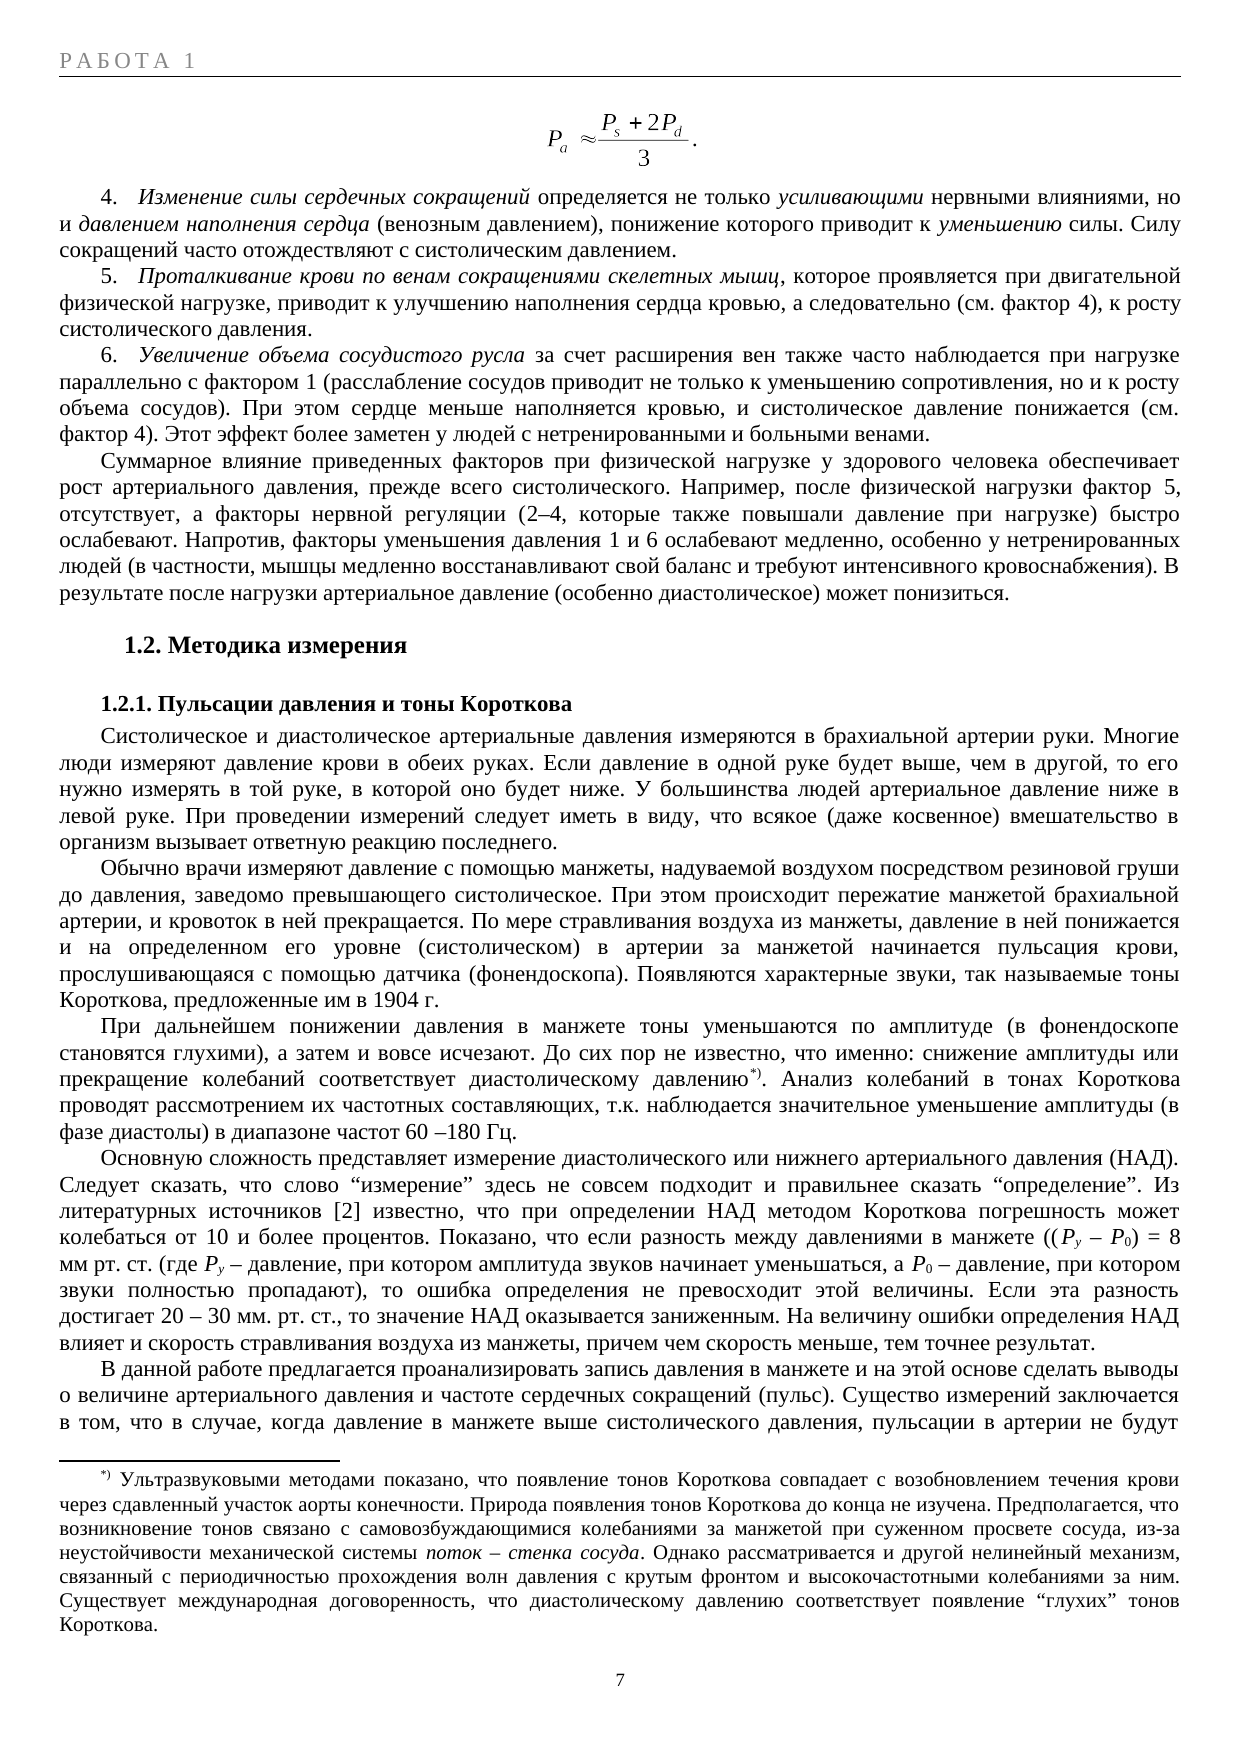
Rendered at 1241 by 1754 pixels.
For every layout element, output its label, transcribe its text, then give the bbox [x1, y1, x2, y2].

text При дальнейшем понижении давления в манжете тоны уменьшаются по амплитуде (в фонендоскопе становятся глухими), а затем и вовсе исчезают. До сих пор не известно, что именно: снижение амплитуды или прекращение колебаний соответствует диастолическому давлению). Анализ колебаний в тонах Короткова проводят рассмотрением их частотных составляющих, т.к. наблюдается значительное уменьшение амплитуды (в фазе диастолы) в диапазоне частот 60 –180 Гц. [59, 1012, 1181, 1144]
text Суммарное влияние приведенных факторов при физической нагрузке у здорового человека обеспечивает рост артериального давления, прежде всего систолического. Например, после физической нагрузки фактор 5, отсутствует, а факторы нервной регуляции (2–4, которые также повышали давление при нагрузке) быстро ослабевают. Напротив, факторы уменьшения давления 1 и 6 ослабевают медленно, особенно у нетренированных людей (в частности, мышцы медленно восстанавливают свой баланс и требуют интенсивного кровоснабжения). В результате после нагрузки артериальное давление (особенно диастолическое) может понизиться. [59, 447, 1181, 605]
text . [59, 106, 1181, 171]
text В данной работе предлагается проанализировать запись давления в манжете и на этой основе сделать выводы о величине артериального давления и частоте сердечных сокращений (пульс). Существо измерений заключается в том, что в случае, когда давление в манжете выше систолического давления, пульсации в артерии не будут [59, 1355, 1181, 1434]
text Основную сложность представляет измерение диастолического или нижнего артериального давления (НАД). Следует сказать, что слово “измерение” здесь не совсем подходит и правильнее сказать “определение”. Из литературных источников [2] известно, что при определении НАД методом Короткова погрешность может колебаться от 10 и более процентов. Показано, что если разность между давлениями в манжете ((Py – P0) = 8 мм рт. ст. (где Py – давление, при котором амплитуда звуков начинает уменьшаться, а P0 – давление, при котором звуки полностью пропадают), то ошибка определения не превосходит этой величины. Если эта разность достигает 20 – 30 мм. рт. ст., то значение НАД оказывается заниженным. На величину ошибки определения НАД влияет и скорость стравливания воздуха из манжеты, причем чем скорость меньше, тем точнее результат. [59, 1144, 1181, 1355]
subtitle Пульсации давления и тоны Короткова [59, 690, 1181, 716]
list Увеличение объема сосудистого русла за счет расширения вен также часто наблюдается при нагрузке параллельно с фактором 1 (расслабление сосудов приводит не только к уменьшению сопротивления, но и к росту объема сосудов). При этом сердце меньше наполняется кровью, и систолическое давление понижается (см. фактор 4). Этот эффект более заметен у людей с нетренированными и больными венами. [59, 341, 1181, 447]
list Проталкивание крови по венам сокращениями скелетных мышц, которое проявляется при двигательной физической нагрузке, приводит к улучшению наполнения сердца кровью, а следовательно (см. фактор 4), к росту систолического давления. [59, 262, 1181, 341]
text Обычно врачи измеряют давление с помощью манжеты, надуваемой воздухом посредством резиновой груши до давления, заведомо превышающего систолическое. При этом происходит пережатие манжетой брахиальной артерии, и кровоток в ней прекращается. По мере стравливания воздуха из манжеты, давление в ней понижается и на определенном его уровне (систолическом) в артерии за манжетой начинается пульсация крови, прослушивающаяся с помощью датчика (фонендоскопа). Появляются характерные звуки, так называемые тоны Короткова, предложенные им в 1904 г. [59, 854, 1181, 1012]
text Систолическое и диастолическое артериальные давления измеряются в брахиальной артерии руки. Многие люди измеряют давление крови в обеих руках. Если давление в одной руке будет выше, чем в другой, то его нужно измерять в той руке, в которой оно будет ниже. У большинства людей артериальное давление ниже в левой руке. При проведении измерений следует иметь в виду, что всякое (даже косвенное) вмешательство в организм вызывает ответную реакцию последнего. [59, 723, 1181, 854]
subtitle Методика измерения [71, 630, 1181, 659]
text ) Ультразвуковыми методами показано, что появление тонов Короткова совпадает с возобновлением течения крови через сдавленный участок аорты конечности. Природа появления тонов Короткова до конца не изучена. Предполагается, что возникновение тонов связано с самовозбуждающимися колебаниями за манжетой при суженном просвете сосуда, из-за неустойчивости механической системы поток – стенка сосуда. Однако рассматривается и другой нелинейный механизм, связанный с периодичностью прохождения волн давления с крутым фронтом и высокочастотными колебаниями за ним. Существует международная договоренность, что диастолическому давлению соответствует появление “глухих” тонов Короткова. [59, 1467, 1181, 1636]
list Изменение силы сердечных сокращений определяется не только усиливающими нервными влияниями, но и давлением наполнения сердца (венозным давлением), понижение которого приводит к уменьшению силы. Силу сокращений часто отождествляют с систолическим давлением. [59, 183, 1181, 262]
